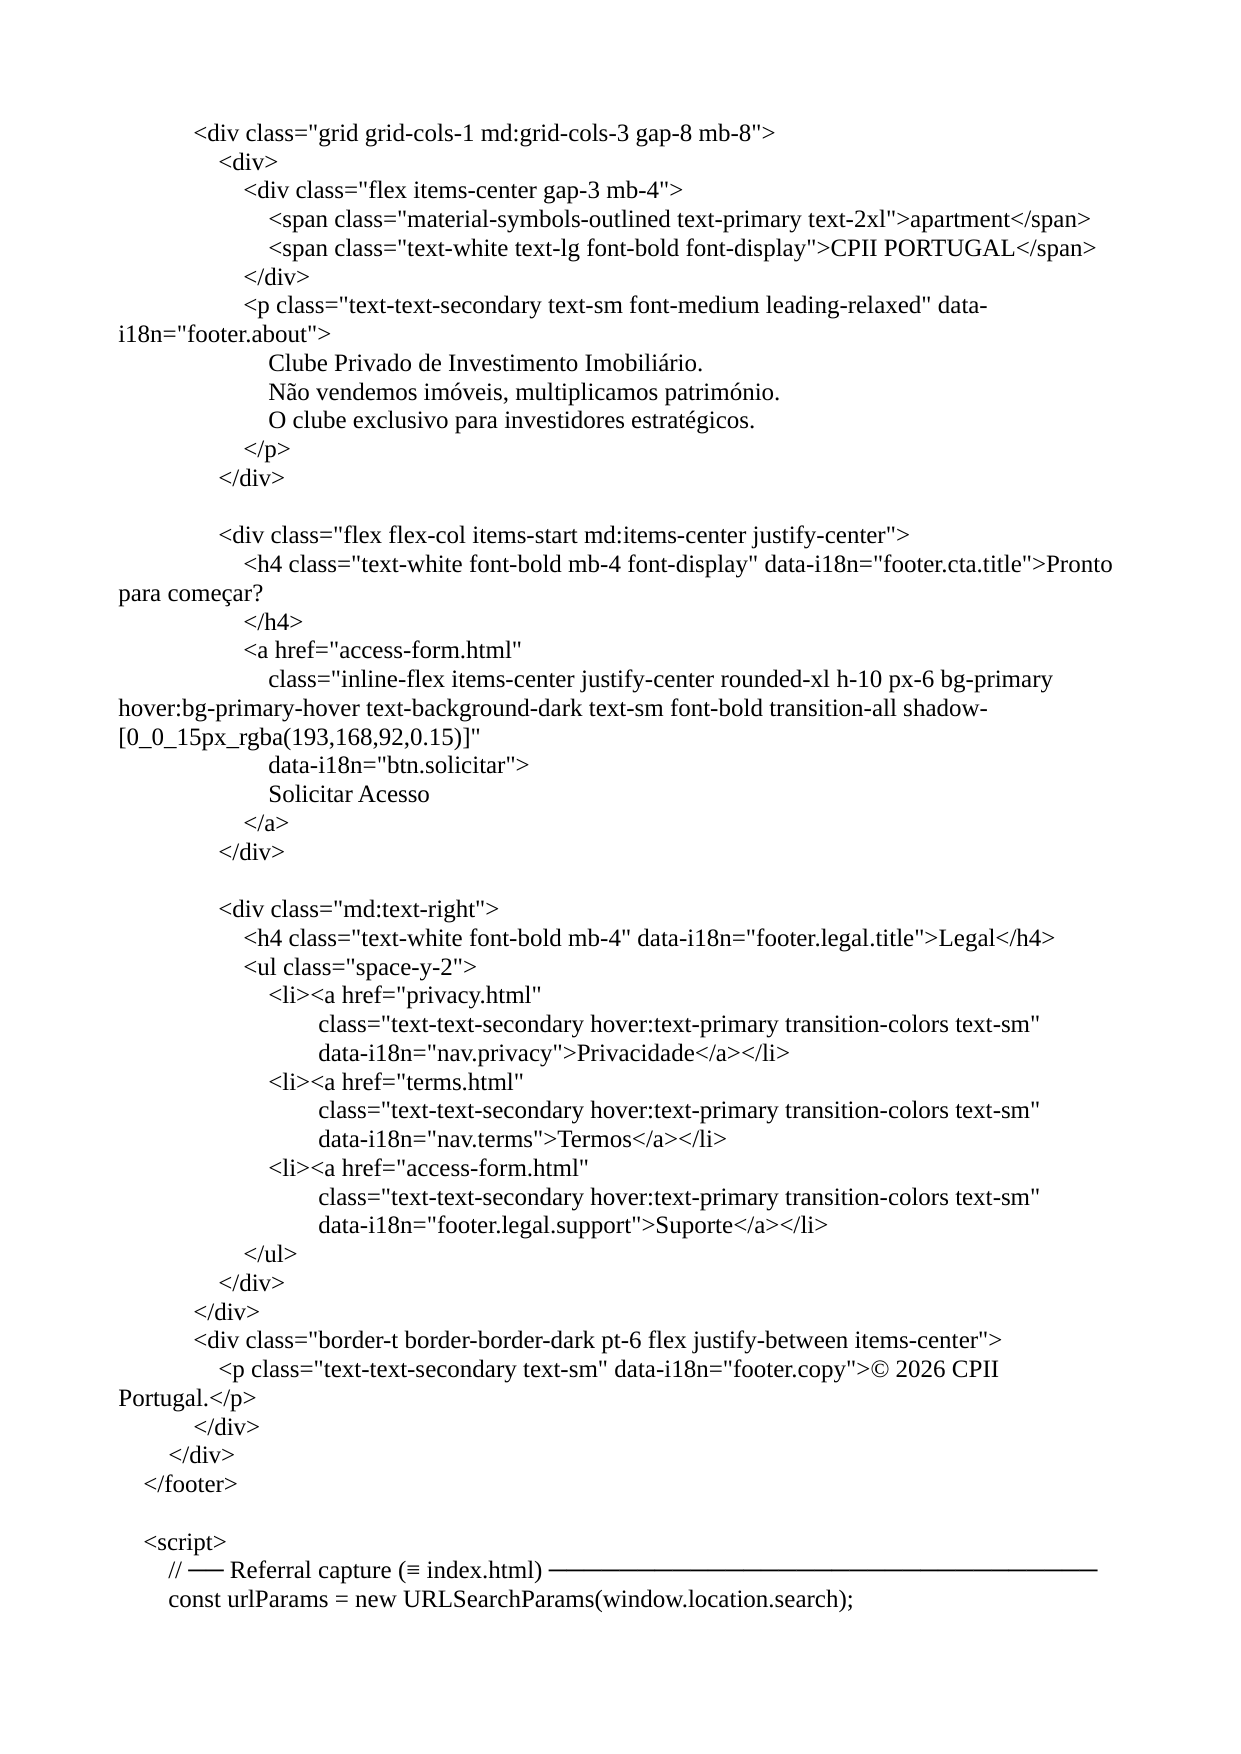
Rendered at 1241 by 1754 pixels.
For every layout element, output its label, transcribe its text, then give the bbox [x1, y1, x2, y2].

table_cell <div class="grid grid-cols-1 md:grid-cols-3 gap-8 mb-8"> <div> <div class="flex items-center gap-3 mb-4"> <span class="material-symbols-outlined text-primary text-2xl">apartment</span> <span class="text-white text-lg font-bold font-display">CPII PORTUGAL</span> </div> <p class="text-text-secondary text-sm font-medium leading-relaxed" data-i18n="footer.about"> Clube Privado de Investimento Imobiliário. Não vendemos imóveis, multiplicamos património. O clube exclusivo para investidores estratégicos. </p> </div> <div class="flex flex-col items-start md:items-center justify-center"> <h4 class="text-white font-bold mb-4 font-display" data-i18n="footer.cta.title">Pronto para começar? </h4> <a href="access-form.html" class="inline-flex items-center justify-center rounded-xl h-10 px-6 bg-primary hover:bg-primary-hover text-background-dark text-sm font-bold transition-all shadow-[0_0_15px_rgba(193,168,92,0.15)]" data-i18n="btn.solicitar"> Solicitar Acesso </a> </div> <div class="md:text-right"> <h4 class="text-white font-bold mb-4" data-i18n="footer.legal.title">Legal</h4> <ul class="space-y-2"> <li><a href="privacy.html" class="text-text-secondary hover:text-primary transition-colors text-sm" data-i18n="nav.privacy">Privacidade</a></li> <li><a href="terms.html" class="text-text-secondary hover:text-primary transition-colors text-sm" data-i18n="nav.terms">Termos</a></li> <li><a href="access-form.html" class="text-text-secondary hover:text-primary transition-colors text-sm" data-i18n="footer.legal.support">Suporte</a></li> </ul> </div> </div> <div class="border-t border-border-dark pt-6 flex justify-between items-center"> <p class="text-text-secondary text-sm" data-i18n="footer.copy">© 2026 CPII Portugal.</p> </div> </div> </footer> <script> // ── Referral capture (≡ index.html) ─────────────────────────────── const urlParams = new URLSearchParams(window.location.search); [118, 118, 1122, 1613]
